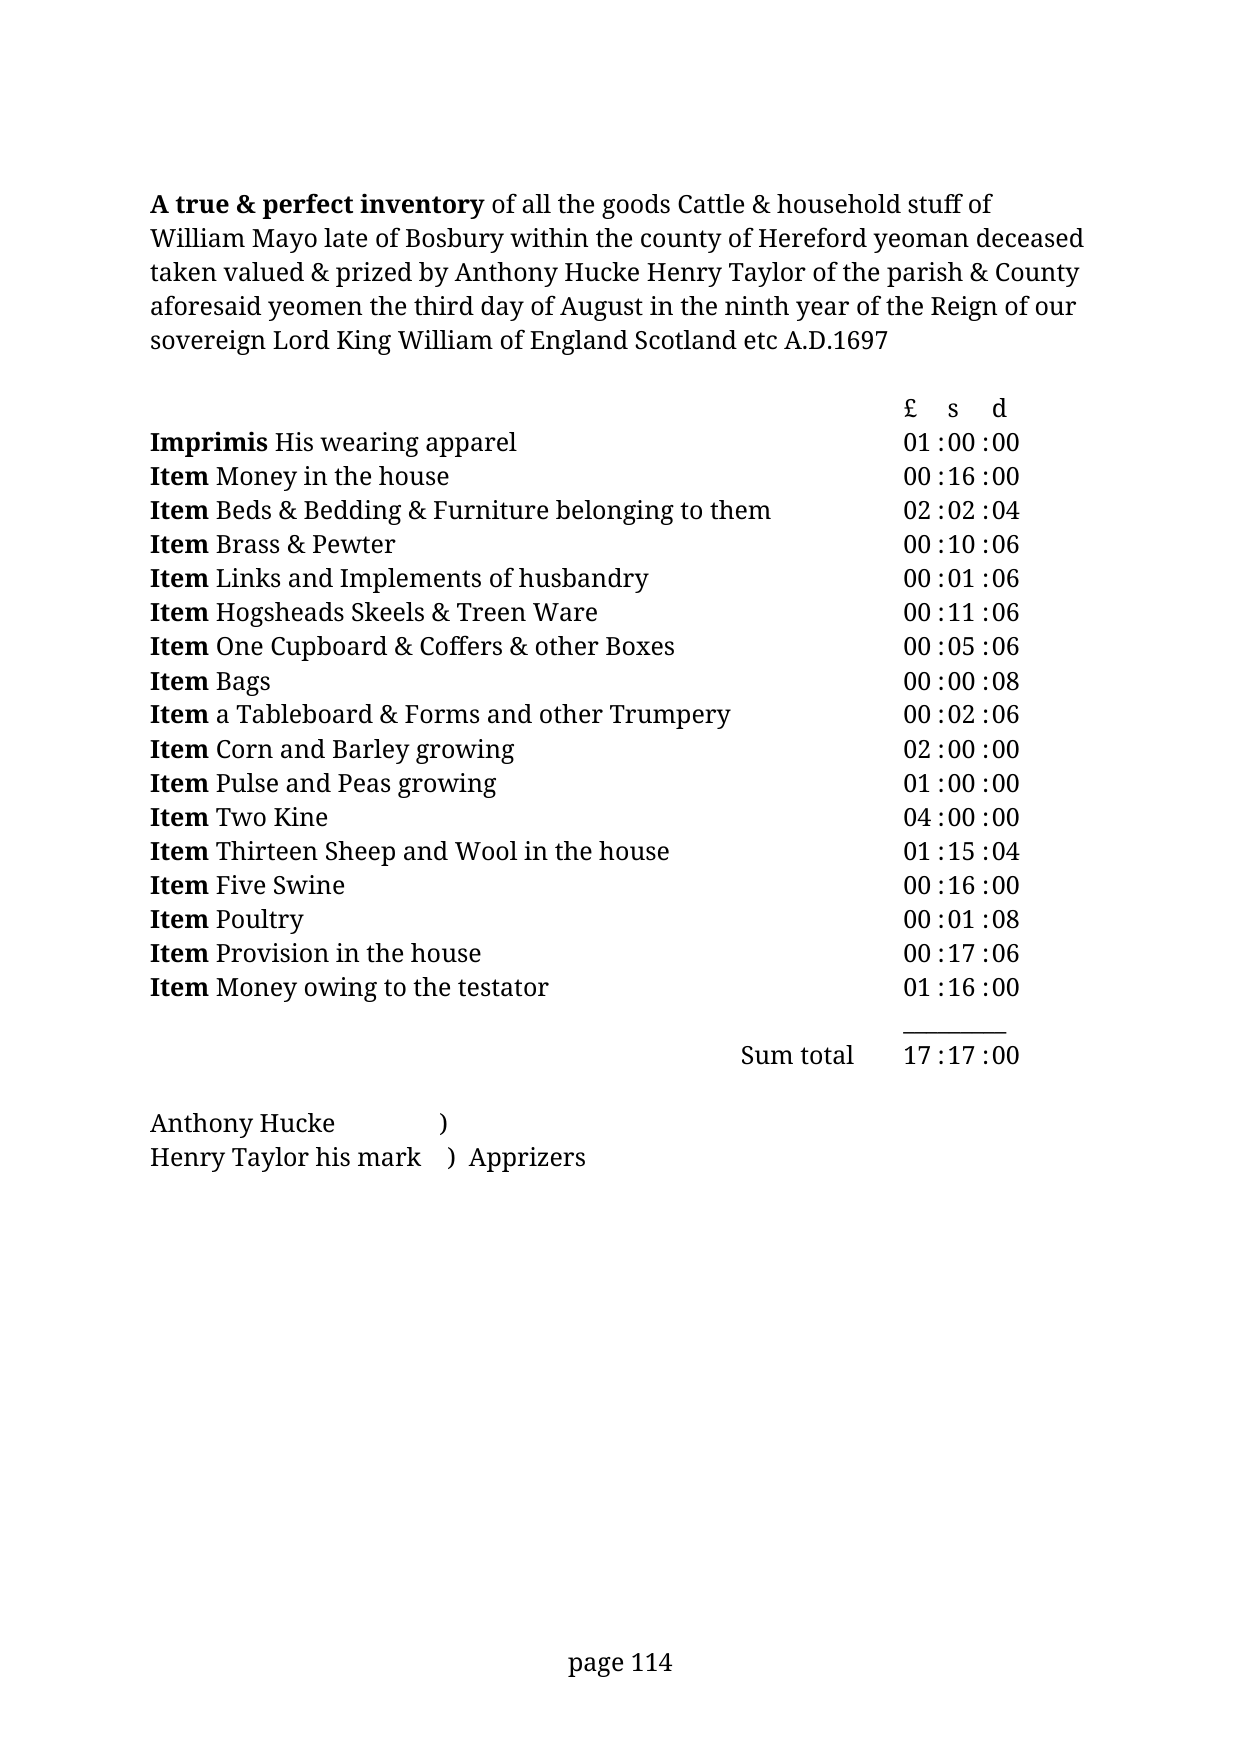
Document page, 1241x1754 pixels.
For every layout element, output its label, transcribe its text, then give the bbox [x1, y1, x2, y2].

text Item Pulse and Peas growing 01 : 00 : 00 [150, 765, 1090, 799]
text Item Links and Implements of husbandry 00 : 01 : 06 [150, 561, 1090, 595]
text Item One Cupboard & Coffers & other Boxes 00 : 05 : 06 [150, 629, 1090, 663]
text Item Provision in the house 00 : 17 : 06 [150, 936, 1090, 970]
text £ s d [150, 391, 1090, 425]
text Item Money in the house 00 : 16 : 00 [150, 459, 1090, 493]
text Item Poultry 00 : 01 : 08 [150, 902, 1090, 936]
text Item Corn and Barley growing 02 : 00 : 00 [150, 731, 1090, 765]
text Item Beds & Bedding & Furniture belonging to them 02 : 02 : 04 [150, 493, 1090, 527]
text _________ [150, 1004, 1090, 1038]
text Item Brass & Pewter 00 : 10 : 06 [150, 527, 1090, 561]
text Sum total 17 : 17 : 00 [150, 1038, 1090, 1072]
text A true & perfect inventory of all the goods Cattle & household stuff of William Mayo late of Bosbury within the county of Hereford yeoman deceased taken valued & prized by Anthony Hucke Henry Taylor of the parish & County aforesaid yeomen the third day of August in the ninth year of the Reign of our sovereign Lord King William of England Scotland etc A.D.1697 [150, 186, 1090, 357]
text Anthony Hucke ) [150, 1106, 1090, 1140]
text Item Bags 00 : 00 : 08 [150, 663, 1090, 697]
text Item a Tableboard & Forms and other Trumpery 00 : 02 : 06 [150, 697, 1090, 731]
text Item Hogsheads Skeels & Treen Ware 00 : 11 : 06 [150, 595, 1090, 629]
text Henry Taylor his mark ) Apprizers [150, 1140, 1090, 1174]
text Item Two Kine 04 : 00 : 00 [150, 799, 1090, 833]
text Item Five Swine 00 : 16 : 00 [150, 867, 1090, 902]
text Item Money owing to the testator 01 : 16 : 00 [150, 970, 1090, 1004]
text Item Thirteen Sheep and Wool in the house 01 : 15 : 04 [150, 833, 1090, 867]
text Imprimis His wearing apparel 01 : 00 : 00 [150, 425, 1090, 459]
